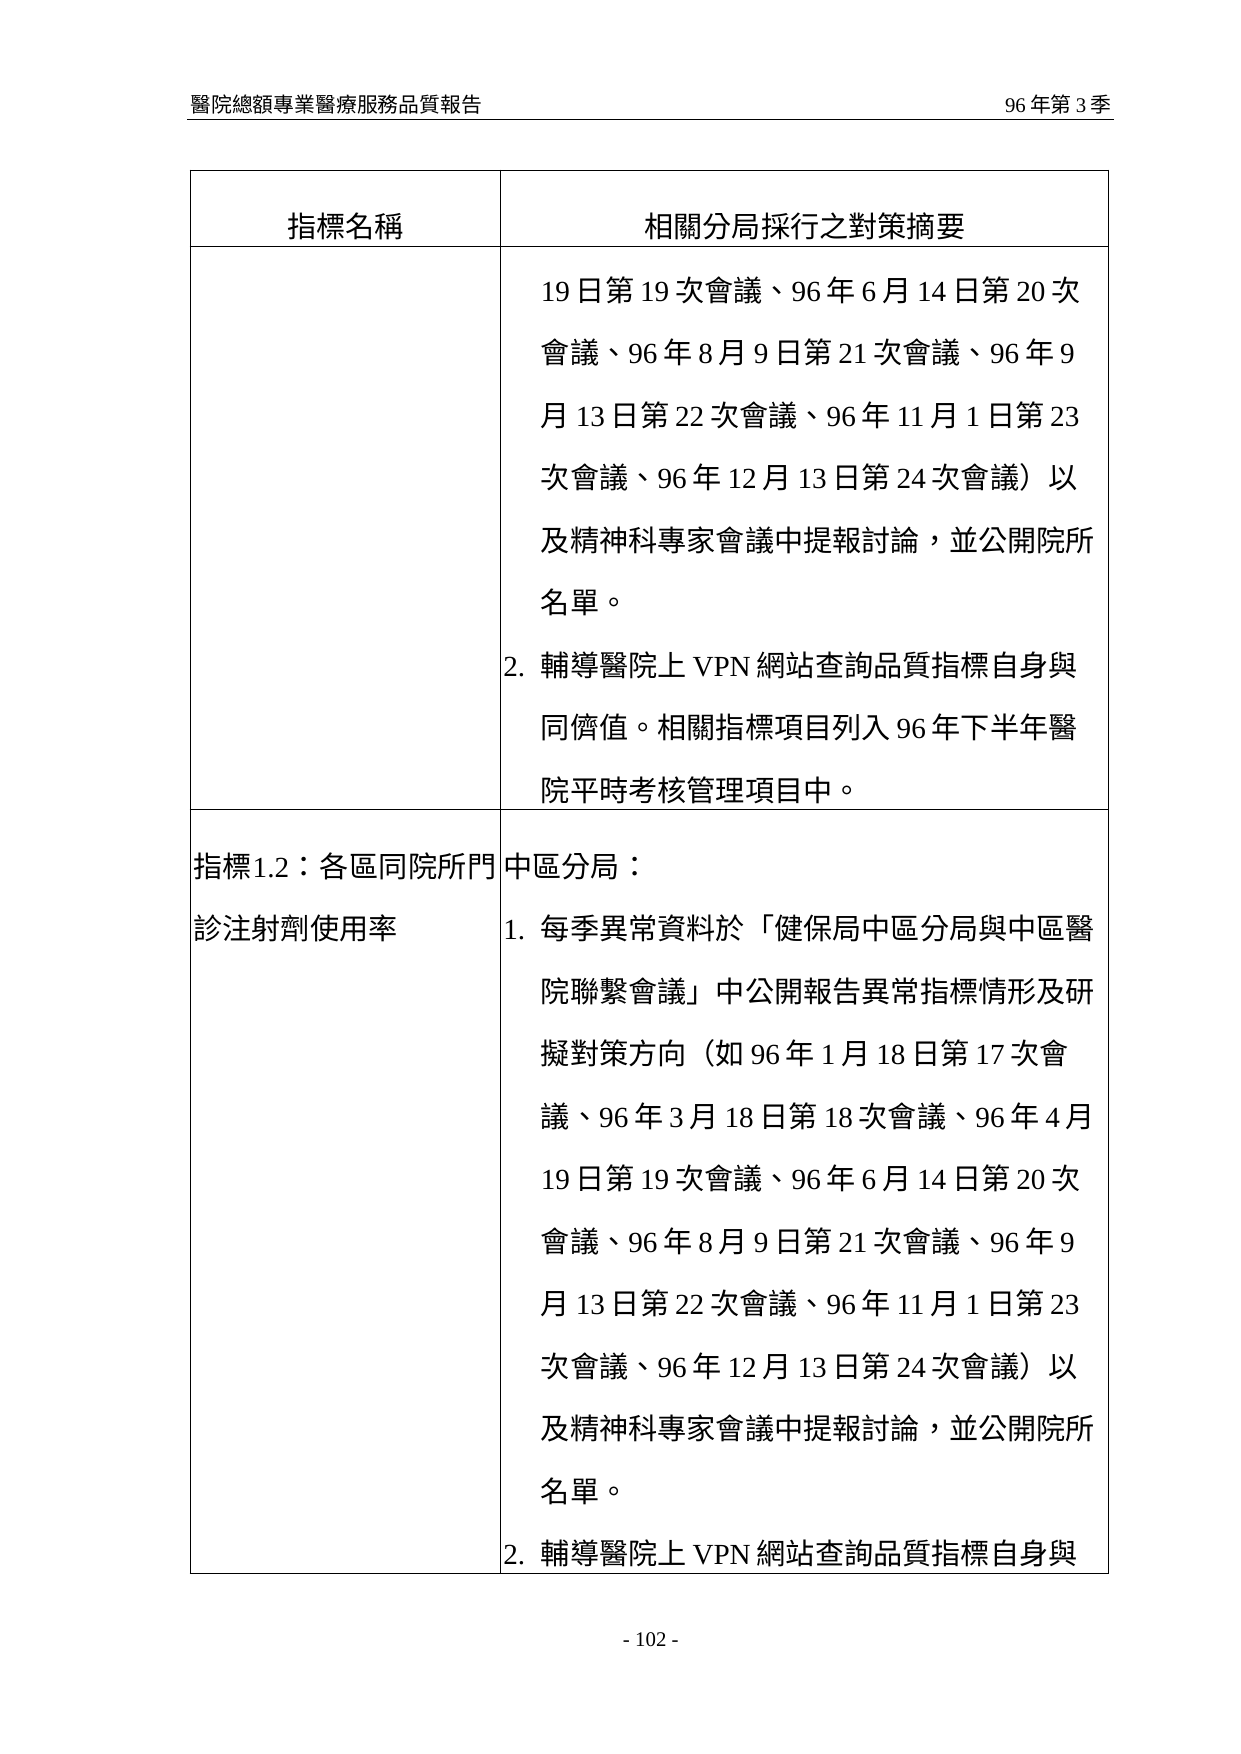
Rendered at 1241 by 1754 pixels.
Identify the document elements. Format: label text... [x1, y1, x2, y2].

table_cell 19日第19次會議、96年6月14日第20次會議、96年8月9日第21次會議、96年9月13日第22次會議、96年11月1日第23次會議、96年12月13日第24次會議）以及精神科專家會議中提報討論，並公開院所名單。 輔導醫院上VPN網站查詢品質指標自身與同儕值。相關指標項目列入96年下半年醫院平時考核管理項目中。 [501, 247, 1108, 809]
table_header 相關分局採行之對策摘要 [501, 171, 1108, 246]
table_cell [191, 247, 500, 809]
table_cell 中區分局： 每季異常資料於「健保局中區分局與中區醫院聯繫會議」中公開報告異常指標情形及研擬對策方向（如96年1月18日第17次會議、96年3月18日第18次會議、96年4月19日第19次會議、96年6月14日第20次會議、96年8月9日第21次會議、96年9月13日第22次會議、96年11月1日第23次會議、96年12月13日第24次會議）以及精神科專家會議中提報討論，並公開院所名單。 輔導醫院上VPN網站查詢品質指標自身與 [501, 810, 1108, 1573]
table_header 指標名稱 [191, 171, 500, 246]
table_cell 指標1.2：各區同院所門診注射劑使用率 [191, 810, 500, 1573]
